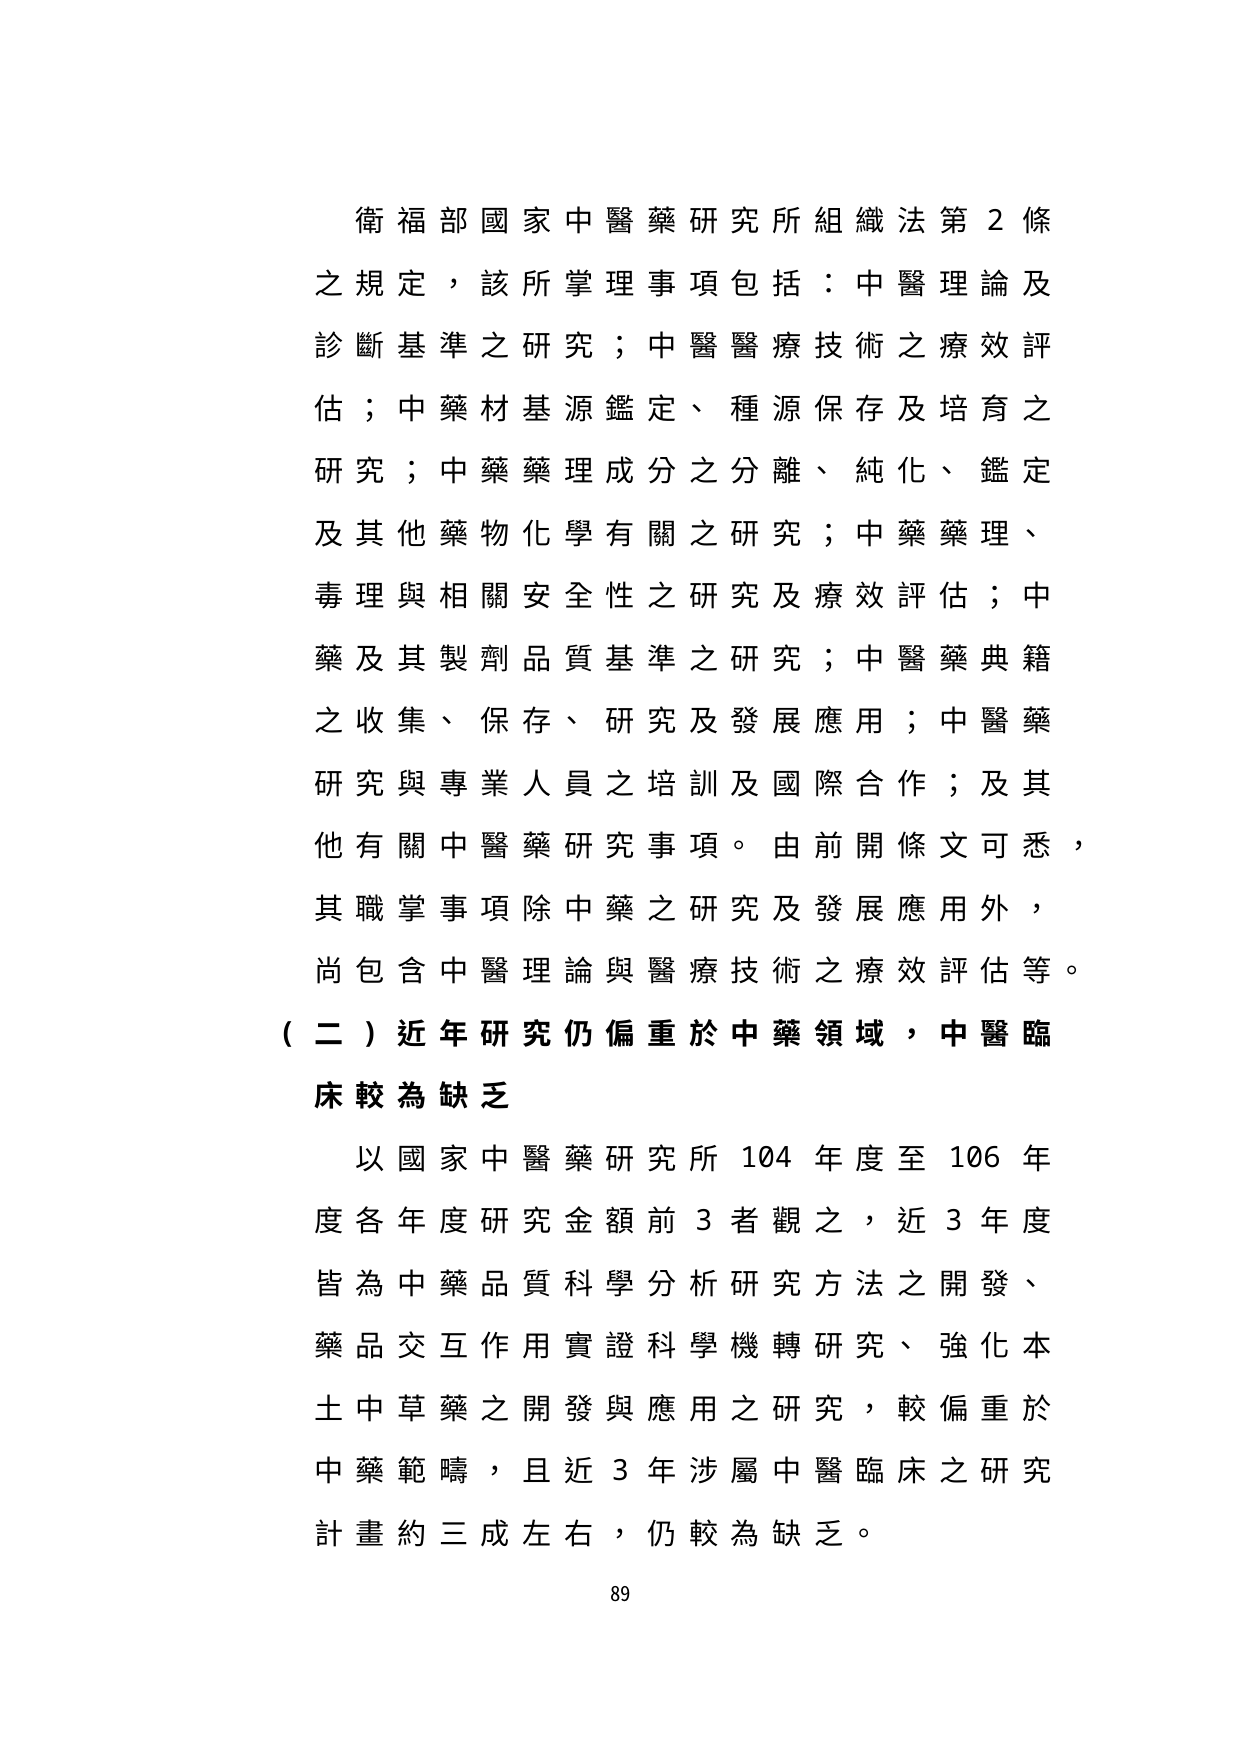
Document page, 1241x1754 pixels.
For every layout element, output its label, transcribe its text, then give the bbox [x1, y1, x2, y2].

text 以國家中醫藥研究所104年度至106年度各年度研究金額前3者觀之，近3年度皆為中藥品質科學分析研究方法之開發、藥品交互作用實證科學機轉研究、強化本土中草藥之開發與應用之研究，較偏重於中藥範疇，且近3年涉屬中醫臨床之研究計畫約三成左右，仍較為缺乏。 [271, 1115, 1058, 1552]
text 衛福部國家中醫藥研究所組織法第2條之規定，該所掌理事項包括：中醫理論及診斷基準之研究；中醫醫療技術之療效評估；中藥材基源鑑定、種源保存及培育之研究；中藥藥理成分之分離、純化、鑑定及其他藥物化學有關之研究；中藥藥理、毒理與相關安全性之研究及療效評估；中藥及其製劑品質基準之研究；中醫藥典籍之收集、保存、研究及發展應用；中醫藥研究與專業人員之培訓及國際合作；及其他有關中醫藥研究事項。由前開條文可悉，其職掌事項除中藥之研究及發展應用外，尚包含中醫理論與醫療技術之療效評估等。 [271, 177, 1058, 990]
text (二)近年研究仍偏重於中藥領域，中醫臨床較為缺乏 [242, 990, 1058, 1115]
